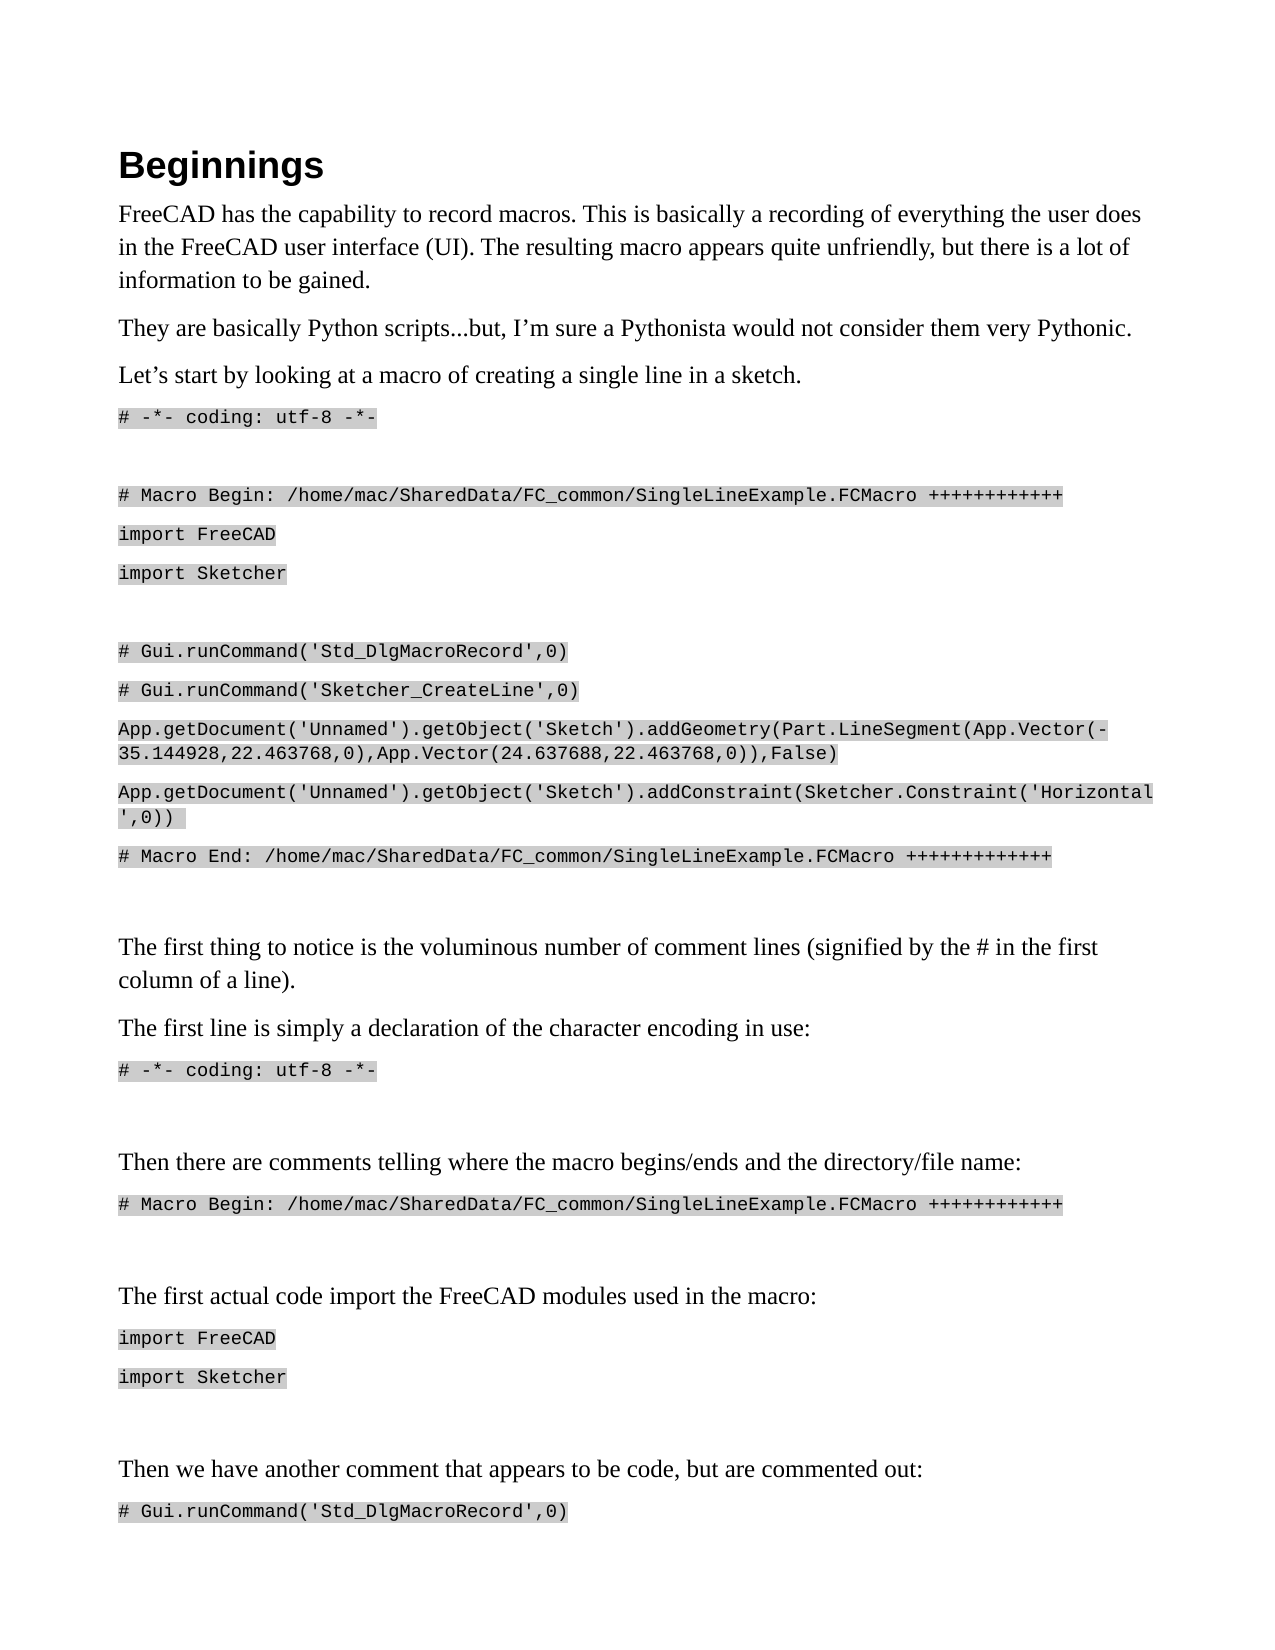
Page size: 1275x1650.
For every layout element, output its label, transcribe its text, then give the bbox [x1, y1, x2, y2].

text import Sketcher [118, 1368, 1157, 1389]
text App.getDocument('Unnamed').getObject('Sketch').addGeometry(Part.LineSegment(App.Vector(-35.144928,22.463768,0),App.Vector(24.637688,22.463768,0)),False) [118, 720, 1157, 765]
text # -*- coding: utf-8 -*- [118, 408, 1157, 429]
text The first actual code import the FreeCAD modules used in the macro: [118, 1281, 1157, 1310]
subtitle Beginnings [118, 143, 1157, 187]
text # Macro Begin: /home/mac/SharedData/FC_common/SingleLineExample.FCMacro ++++++++++++ [118, 486, 1157, 507]
text # -*- coding: utf-8 -*- [118, 1061, 1157, 1082]
text # Macro End: /home/mac/SharedData/FC_common/SingleLineExample.FCMacro +++++++++++++ [118, 846, 1157, 868]
text import FreeCAD [118, 1329, 1157, 1350]
text App.getDocument('Unnamed').getObject('Sketch').addConstraint(Sketcher.Constraint('Horizontal',0)) [118, 783, 1157, 829]
text # Gui.runCommand('Std_DlgMacroRecord',0) [118, 1502, 1157, 1523]
text The first line is simply a declaration of the character encoding in use: [118, 1013, 1157, 1042]
text # Gui.runCommand('Std_DlgMacroRecord',0) [118, 642, 1157, 663]
text # Gui.runCommand('Sketcher_CreateLine',0) [118, 681, 1157, 702]
text Then we have another comment that appears to be code, but are commented out: [118, 1454, 1157, 1483]
text They are basically Python scripts...but, I’m sure a Pythonista would not consider them very Pythonic. [118, 313, 1157, 342]
text import Sketcher [118, 564, 1157, 585]
text Let’s start by looking at a macro of creating a single line in a sketch. [118, 361, 1157, 389]
text # Macro Begin: /home/mac/SharedData/FC_common/SingleLineExample.FCMacro ++++++++++++ [118, 1195, 1157, 1216]
text import FreeCAD [118, 525, 1157, 546]
text FreeCAD has the capability to record macros. This is basically a recording of everything the user does in the FreeCAD user interface (UI). The resulting macro appears quite unfriendly, but there is a lot of information to be gained. [118, 199, 1157, 294]
text The first thing to notice is the voluminous number of comment lines (signified by the # in the first column of a line). [118, 932, 1157, 994]
text Then there are comments telling where the macro begins/ends and the directory/file name: [118, 1147, 1157, 1176]
